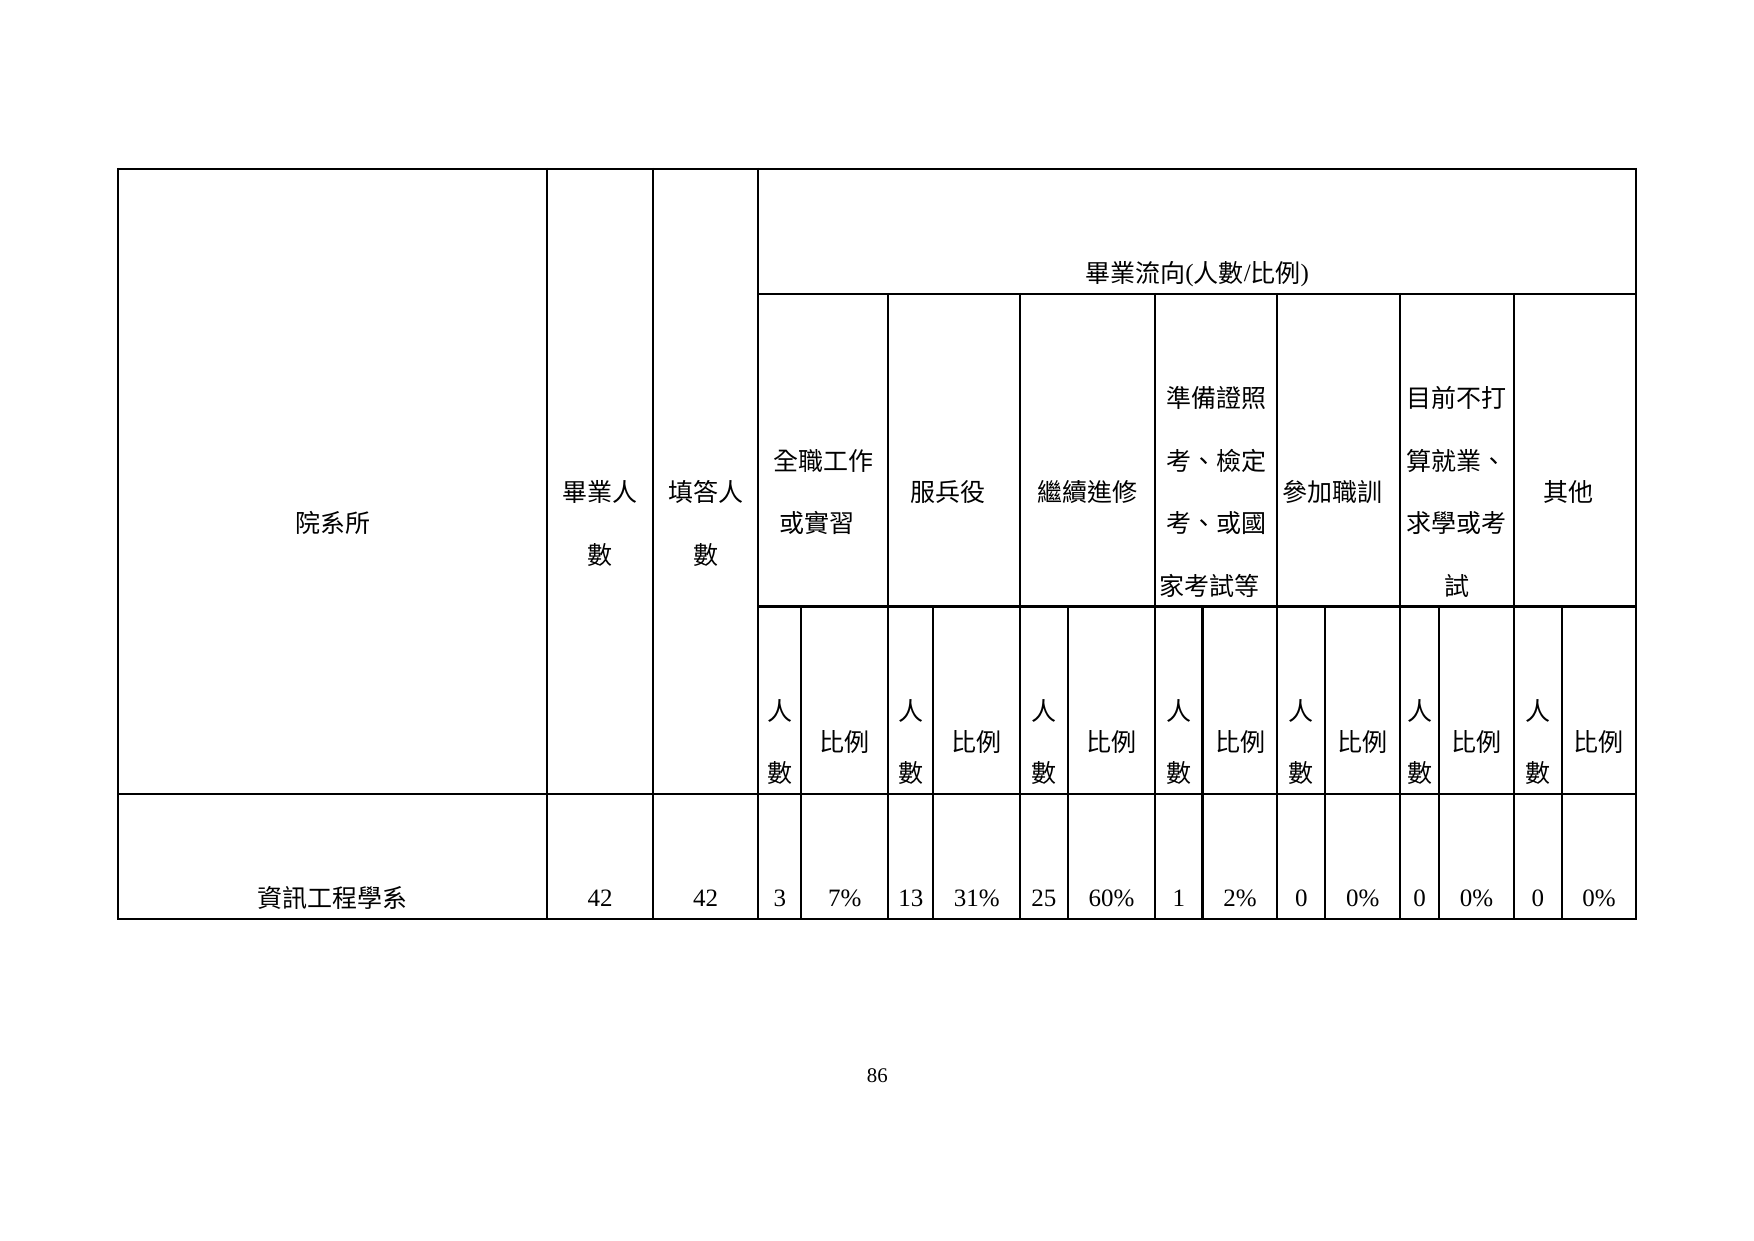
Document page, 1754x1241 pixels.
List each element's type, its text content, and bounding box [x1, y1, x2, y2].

table_cell 0 [1401, 795, 1438, 918]
table_cell 全職工作或實習 [759, 295, 887, 605]
table_cell 比例 [1326, 608, 1399, 793]
table_cell 2% [1204, 795, 1276, 918]
table_cell 60% [1069, 795, 1154, 918]
table_cell 1 [1156, 795, 1201, 918]
table_header 畢業人數 [548, 170, 652, 793]
table_cell 比例 [1204, 608, 1276, 793]
table_cell 0% [1563, 795, 1635, 918]
table_cell 其他 [1515, 295, 1635, 605]
table_cell 比例 [1069, 608, 1154, 793]
table_cell 參加職訓 [1278, 295, 1399, 605]
table_cell 比例 [1440, 608, 1513, 793]
table_cell 13 [889, 795, 932, 918]
table_cell 服兵役 [889, 295, 1019, 605]
table_cell 準備證照考、檢定考、或國家考試等 [1156, 295, 1276, 605]
table_cell 比例 [1563, 608, 1635, 793]
table_cell 3 [759, 795, 800, 918]
table_cell 42 [548, 795, 652, 918]
table_header 填答人數 [654, 170, 757, 793]
table_cell 比例 [802, 608, 887, 793]
table_cell 人數 [1401, 608, 1438, 793]
table_cell 0% [1440, 795, 1513, 918]
table_cell 人數 [759, 608, 800, 793]
table_cell 繼續進修 [1021, 295, 1154, 605]
table_cell 0 [1515, 795, 1561, 918]
table_cell 25 [1021, 795, 1067, 918]
table_cell 資訊工程學系 [119, 795, 546, 918]
table_cell 人數 [1278, 608, 1324, 793]
table_cell 0 [1278, 795, 1324, 918]
table_cell 7% [802, 795, 887, 918]
table_cell 目前不打算就業、求學或考試 [1401, 295, 1513, 605]
table_header 畢業流向(人數/比例) [759, 170, 1635, 293]
table_cell 31% [934, 795, 1019, 918]
table_cell 人數 [1156, 608, 1201, 793]
table_cell 比例 [934, 608, 1019, 793]
table_cell 人數 [1021, 608, 1067, 793]
table_cell 0% [1326, 795, 1399, 918]
table_cell 42 [654, 795, 757, 918]
table_cell 人數 [1515, 608, 1561, 793]
table_header 院系所 [119, 170, 546, 793]
table_cell 人數 [889, 608, 932, 793]
